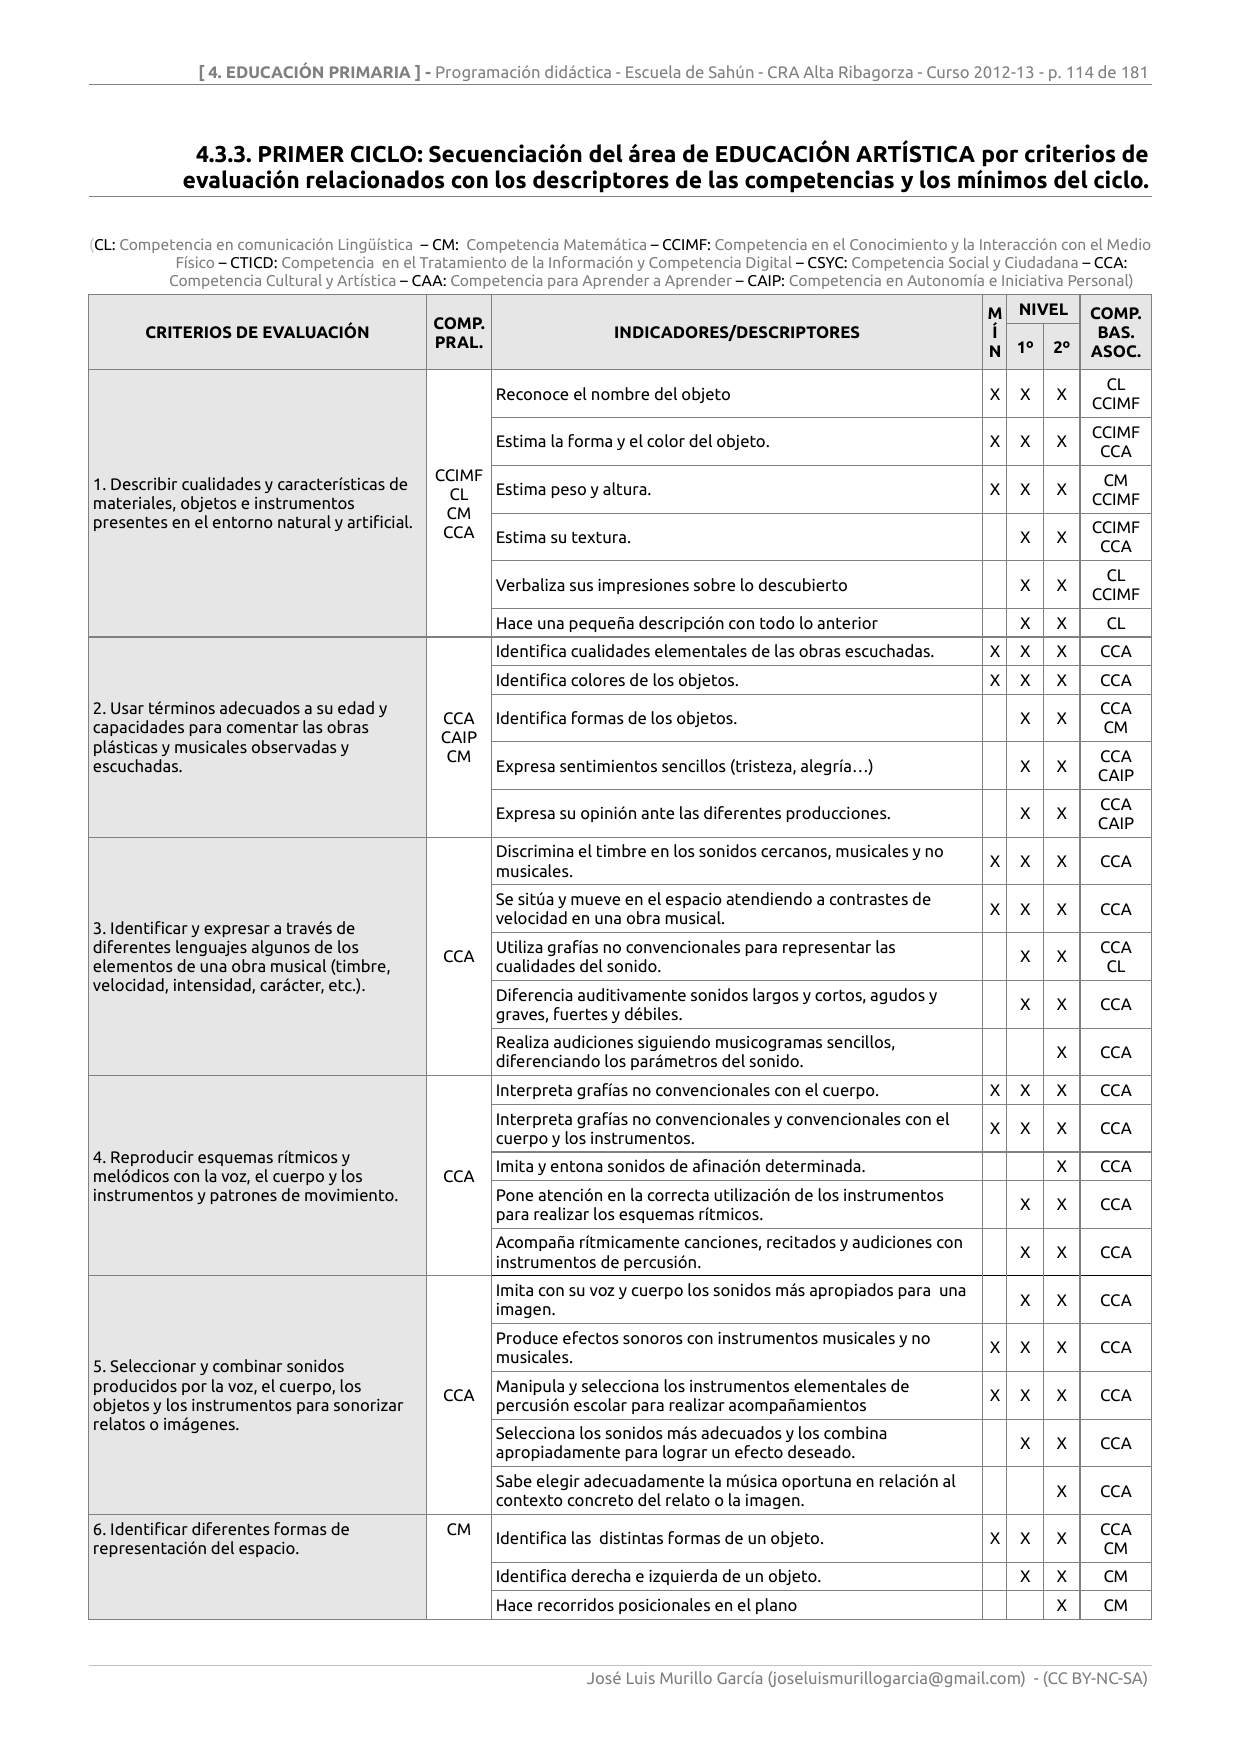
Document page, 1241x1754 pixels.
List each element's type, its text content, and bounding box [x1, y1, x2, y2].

table_cell X [1007, 933, 1043, 980]
table_cell Estima peso y altura. [492, 466, 982, 512]
table_cell X [1007, 695, 1043, 741]
table_cell X [1044, 418, 1079, 465]
table_cell [983, 1591, 1006, 1619]
table_cell X [1007, 1229, 1043, 1275]
table_cell CM [1081, 1591, 1151, 1619]
table_header NIVEL [1007, 295, 1079, 323]
table_cell Hace una pequeña descripción con todo lo anterior [492, 609, 982, 636]
table_header COMP. BAS. ASOC. [1081, 295, 1151, 369]
table_cell X [1044, 1276, 1079, 1323]
table_cell X [1007, 666, 1043, 693]
table_cell X [1044, 1563, 1079, 1590]
table_cell Acompaña rítmicamente canciones, recitados y audiciones con instrumentos de percusión. [492, 1229, 982, 1275]
table_cell Expresa su opinión ante las diferentes producciones. [492, 790, 982, 837]
table_cell X [1044, 1181, 1079, 1228]
table_cell CCA [1081, 1076, 1151, 1104]
table_cell X [1007, 1276, 1043, 1323]
table_cell CCA [1081, 1105, 1151, 1151]
table_cell Identifica cualidades elementales de las obras escuchadas. [492, 638, 982, 665]
table_cell X [1007, 1515, 1043, 1562]
table_cell 4. Reproducir esquemas rítmicos y melódicos con la voz, el cuerpo y los instrumentos y patrones de movimiento. [89, 1076, 426, 1275]
table_cell X [1044, 1467, 1079, 1514]
table_cell Interpreta grafías no convencionales y convencionales con el cuerpo y los instrumentos. [492, 1105, 982, 1151]
table_cell X [983, 638, 1006, 665]
table_cell Identifica derecha e izquierda de un objeto. [492, 1563, 982, 1590]
table_cell Identifica las distintas formas de un objeto. [492, 1515, 982, 1562]
table_cell CCA [1081, 1324, 1151, 1371]
table_cell Selecciona los sonidos más adecuados y los combina apropiadamente para lograr un efecto deseado. [492, 1420, 982, 1466]
table_cell Se sitúa y mueve en el espacio atendiendo a contrastes de velocidad en una obra musical. [492, 885, 982, 932]
table_cell CCA [1081, 885, 1151, 932]
table_cell CCA [1081, 1467, 1151, 1514]
table_cell X [983, 1076, 1006, 1104]
table_cell X [983, 885, 1006, 932]
table_header COMP. PRAL. [427, 295, 491, 369]
table_cell X [1007, 1105, 1043, 1151]
table_cell CCA [427, 838, 491, 1075]
table_cell Estima la forma y el color del objeto. [492, 418, 982, 465]
table_cell CCA [1081, 1420, 1151, 1466]
text (CL: Competencia en comunicación Lingüística – CM: Competencia Matemática – CCIMF: Competencia en el Conocimiento y la Interacción con el Medio Físico – CTICD: Competencia en el Tratamiento de la Información y Competencia Digital – CSYC: Competencia Social y Ciudadana – CCA: Competencia Cultural y Artística – CAA: Competencia para Aprender a Aprender – CAIP: Competencia en Autonomía e Iniciativa Personal) [88, 236, 1152, 289]
table_cell CL CCIMF [1081, 370, 1151, 417]
table_cell X [1007, 790, 1043, 837]
table_cell Pone atención en la correcta utilización de los instrumentos para realizar los esquemas rítmicos. [492, 1181, 982, 1228]
subtitle 4.3.3. PRIMER CICLO: Secuenciación del área de EDUCACIÓN ARTÍSTICA por criterios de evaluación relacionados con los descriptores de las competencias y los mínimos del ciclo. [88, 138, 1152, 196]
table_cell Verbaliza sus impresiones sobre lo descubierto [492, 561, 982, 608]
table_cell X [1044, 1324, 1079, 1371]
table_cell CCA [427, 1076, 491, 1275]
table_cell CCIMF CCA [1081, 418, 1151, 465]
table_cell CCA CM [1081, 695, 1151, 741]
table_cell Hace recorridos posicionales en el plano [492, 1591, 982, 1619]
table_cell CM [1081, 1563, 1151, 1590]
table_cell X [1044, 609, 1079, 636]
table_cell Estima su textura. [492, 514, 982, 560]
table_cell Sabe elegir adecuadamente la música oportuna en relación al contexto concreto del relato o la imagen. [492, 1467, 982, 1514]
table_cell Utiliza grafías no convencionales para representar las cualidades del sonido. [492, 933, 982, 980]
table_cell Imita y entona sonidos de afinación determinada. [492, 1153, 982, 1180]
table_cell X [1007, 1324, 1043, 1371]
table_cell X [1044, 1105, 1079, 1151]
table_cell CCA CAIP [1081, 790, 1151, 837]
table_cell [983, 695, 1006, 741]
table_cell [983, 514, 1006, 560]
table_cell [983, 742, 1006, 789]
table_cell X [983, 418, 1006, 465]
table_cell X [1044, 1029, 1079, 1075]
table_cell CCA CAIP CM [427, 638, 491, 837]
table_cell X [1044, 838, 1079, 884]
table_cell Discrimina el timbre en los sonidos cercanos, musicales y no musicales. [492, 838, 982, 884]
table_cell X [1044, 1591, 1079, 1619]
table_cell X [1044, 885, 1079, 932]
table_cell [983, 1467, 1006, 1514]
table_cell X [1044, 742, 1079, 789]
table_cell Realiza audiciones siguiendo musicogramas sencillos, diferenciando los parámetros del sonido. [492, 1029, 982, 1075]
table_cell X [983, 838, 1006, 884]
table_cell CCA CAIP [1081, 742, 1151, 789]
table_cell CCIMF CL CM CCA [427, 370, 491, 636]
table_cell CCA [427, 1276, 491, 1514]
table_cell X [1044, 466, 1079, 512]
table_cell [983, 1420, 1006, 1466]
table_cell [983, 790, 1006, 837]
table_cell X [1007, 838, 1043, 884]
table_cell X [1044, 695, 1079, 741]
table_cell [1007, 1591, 1043, 1619]
table_cell X [1044, 933, 1079, 980]
table_cell CM CCIMF [1081, 466, 1151, 512]
table_cell X [983, 466, 1006, 512]
table_cell [983, 1563, 1006, 1590]
table_cell X [1007, 561, 1043, 608]
table_cell Identifica formas de los objetos. [492, 695, 982, 741]
table_cell Identifica colores de los objetos. [492, 666, 982, 693]
table_header MÍN [983, 295, 1006, 369]
table_cell [983, 981, 1006, 1027]
table_cell [1007, 1467, 1043, 1514]
table_cell X [1044, 514, 1079, 560]
table_cell [983, 1276, 1006, 1323]
table_cell Interpreta grafías no convencionales con el cuerpo. [492, 1076, 982, 1104]
table_cell X [1044, 561, 1079, 608]
table_cell X [1044, 1420, 1079, 1466]
table_cell [983, 609, 1006, 636]
table_cell X [1007, 742, 1043, 789]
table_cell Manipula y selecciona los instrumentos elementales de percusión escolar para realizar acompañamientos [492, 1372, 982, 1418]
table_cell [1007, 1153, 1043, 1180]
table_cell [983, 561, 1006, 608]
table_cell [983, 1029, 1006, 1075]
table_cell Produce efectos sonoros con instrumentos musicales y no musicales. [492, 1324, 982, 1371]
table_header INDICADORES/DESCRIPTORES [492, 295, 982, 369]
table_cell [1007, 1029, 1043, 1075]
table_cell Imita con su voz y cuerpo los sonidos más apropiados para una imagen. [492, 1276, 982, 1323]
table_cell X [983, 1105, 1006, 1151]
table_cell CCA [1081, 1181, 1151, 1228]
table_cell X [1044, 1076, 1079, 1104]
table_cell CM [427, 1515, 491, 1619]
table_cell X [1044, 370, 1079, 417]
table_cell X [1007, 1076, 1043, 1104]
table_cell CCA [1081, 1372, 1151, 1418]
table_cell 6. Identificar diferentes formas de representación del espacio. [89, 1515, 426, 1619]
table_cell CCIMF CCA [1081, 514, 1151, 560]
table_cell X [1044, 981, 1079, 1027]
table_cell 5. Seleccionar y combinar sonidos producidos por la voz, el cuerpo, los objetos y los instrumentos para sonorizar relatos o imágenes. [89, 1276, 426, 1514]
table_cell CL CCIMF [1081, 561, 1151, 608]
table_cell CCA [1081, 838, 1151, 884]
table_cell X [1007, 885, 1043, 932]
table_cell X [1044, 1515, 1079, 1562]
table_cell CCA [1081, 638, 1151, 665]
table_cell [983, 933, 1006, 980]
table_cell X [1007, 1372, 1043, 1418]
table_cell X [1044, 790, 1079, 837]
table_cell X [1044, 638, 1079, 665]
table_cell CCA [1081, 1229, 1151, 1275]
table_cell X [983, 1324, 1006, 1371]
table_cell X [1007, 981, 1043, 1027]
table_cell X [983, 666, 1006, 693]
table_cell CCA [1081, 666, 1151, 693]
table_cell X [983, 1372, 1006, 1418]
table_cell X [1007, 418, 1043, 465]
table_cell 1º [1007, 324, 1043, 369]
table_cell X [1007, 514, 1043, 560]
table_cell X [1007, 638, 1043, 665]
table_cell CL [1081, 609, 1151, 636]
table_cell X [1007, 466, 1043, 512]
table_cell X [1007, 1181, 1043, 1228]
table_cell X [983, 1515, 1006, 1562]
table_cell 1. Describir cualidades y características de materiales, objetos e instrumentos presentes en el entorno natural y artificial. [89, 370, 426, 636]
table_cell 2º [1044, 324, 1079, 369]
table_cell CCA CM [1081, 1515, 1151, 1562]
table_cell Diferencia auditivamente sonidos largos y cortos, agudos y graves, fuertes y débiles. [492, 981, 982, 1027]
table_cell CCA [1081, 1029, 1151, 1075]
table_cell X [1007, 1420, 1043, 1466]
table_cell Reconoce el nombre del objeto [492, 370, 982, 417]
table_cell [983, 1153, 1006, 1180]
table_cell X [1007, 1563, 1043, 1590]
table_cell X [983, 370, 1006, 417]
table_cell X [1044, 666, 1079, 693]
table_cell 2. Usar términos adecuados a su edad y capacidades para comentar las obras plásticas y musicales observadas y escuchadas. [89, 638, 426, 837]
table_cell CCA [1081, 1276, 1151, 1323]
table_cell X [1044, 1229, 1079, 1275]
table_cell CCA CL [1081, 933, 1151, 980]
table_cell X [1044, 1153, 1079, 1180]
table_cell [983, 1229, 1006, 1275]
table_cell 3. Identificar y expresar a través de diferentes lenguajes algunos de los elementos de una obra musical (timbre, velocidad, intensidad, carácter, etc.). [89, 838, 426, 1075]
table_cell CCA [1081, 1153, 1151, 1180]
table_cell X [1007, 609, 1043, 636]
table_cell CCA [1081, 981, 1151, 1027]
table_header CRITERIOS DE EVALUACIÓN [89, 295, 426, 369]
table_cell [983, 1181, 1006, 1228]
table_cell X [1007, 370, 1043, 417]
table_cell Expresa sentimientos sencillos (tristeza, alegría…) [492, 742, 982, 789]
table_cell X [1044, 1372, 1079, 1418]
